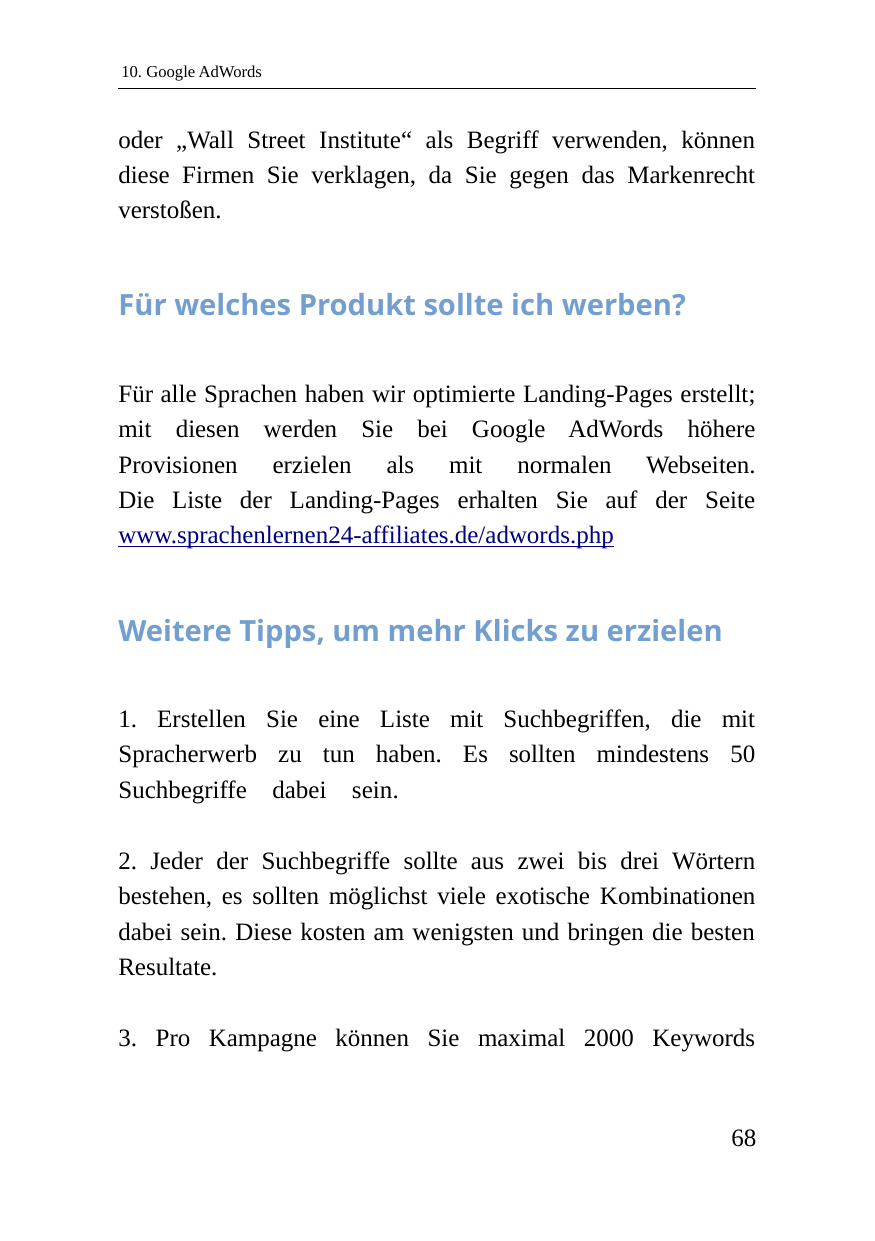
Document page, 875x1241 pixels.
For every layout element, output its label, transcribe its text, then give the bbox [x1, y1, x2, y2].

text 1. Erstellen Sie eine Liste mit Suchbegriffen, die mit Spracherwerb zu tun haben. Es sollten mindestens 50 Suchbegriffe dabei sein. 2. Jeder der Suchbegriffe sollte aus zwei bis drei Wörtern bestehen, es sollten möglichst viele exotische Kombinationen dabei sein. Diese kosten am wenigsten und bringen die besten Resultate. [118, 697, 756, 981]
text oder „Wall Street Institute“ als Begriff verwenden, können diese Firmen Sie verklagen, da Sie gegen das Markenrecht verstoßen. [118, 118, 756, 224]
subtitle Für welches Produkt sollte ich werben? [118, 285, 756, 324]
subtitle Weitere Tipps, um mehr Klicks zu erzielen [118, 610, 756, 649]
text Für alle Sprachen haben wir optimierte Landing-Pages erstellt; mit diesen werden Sie bei Google AdWords höhere Provisionen erzielen als mit normalen Webseiten. Die Liste der Landing-Pages erhalten Sie auf der Seite www.sprachenlernen24-affiliates.de/adwords.php [118, 372, 756, 549]
text 3. Pro Kampagne können Sie maximal 2000 Keywords [118, 981, 756, 1052]
